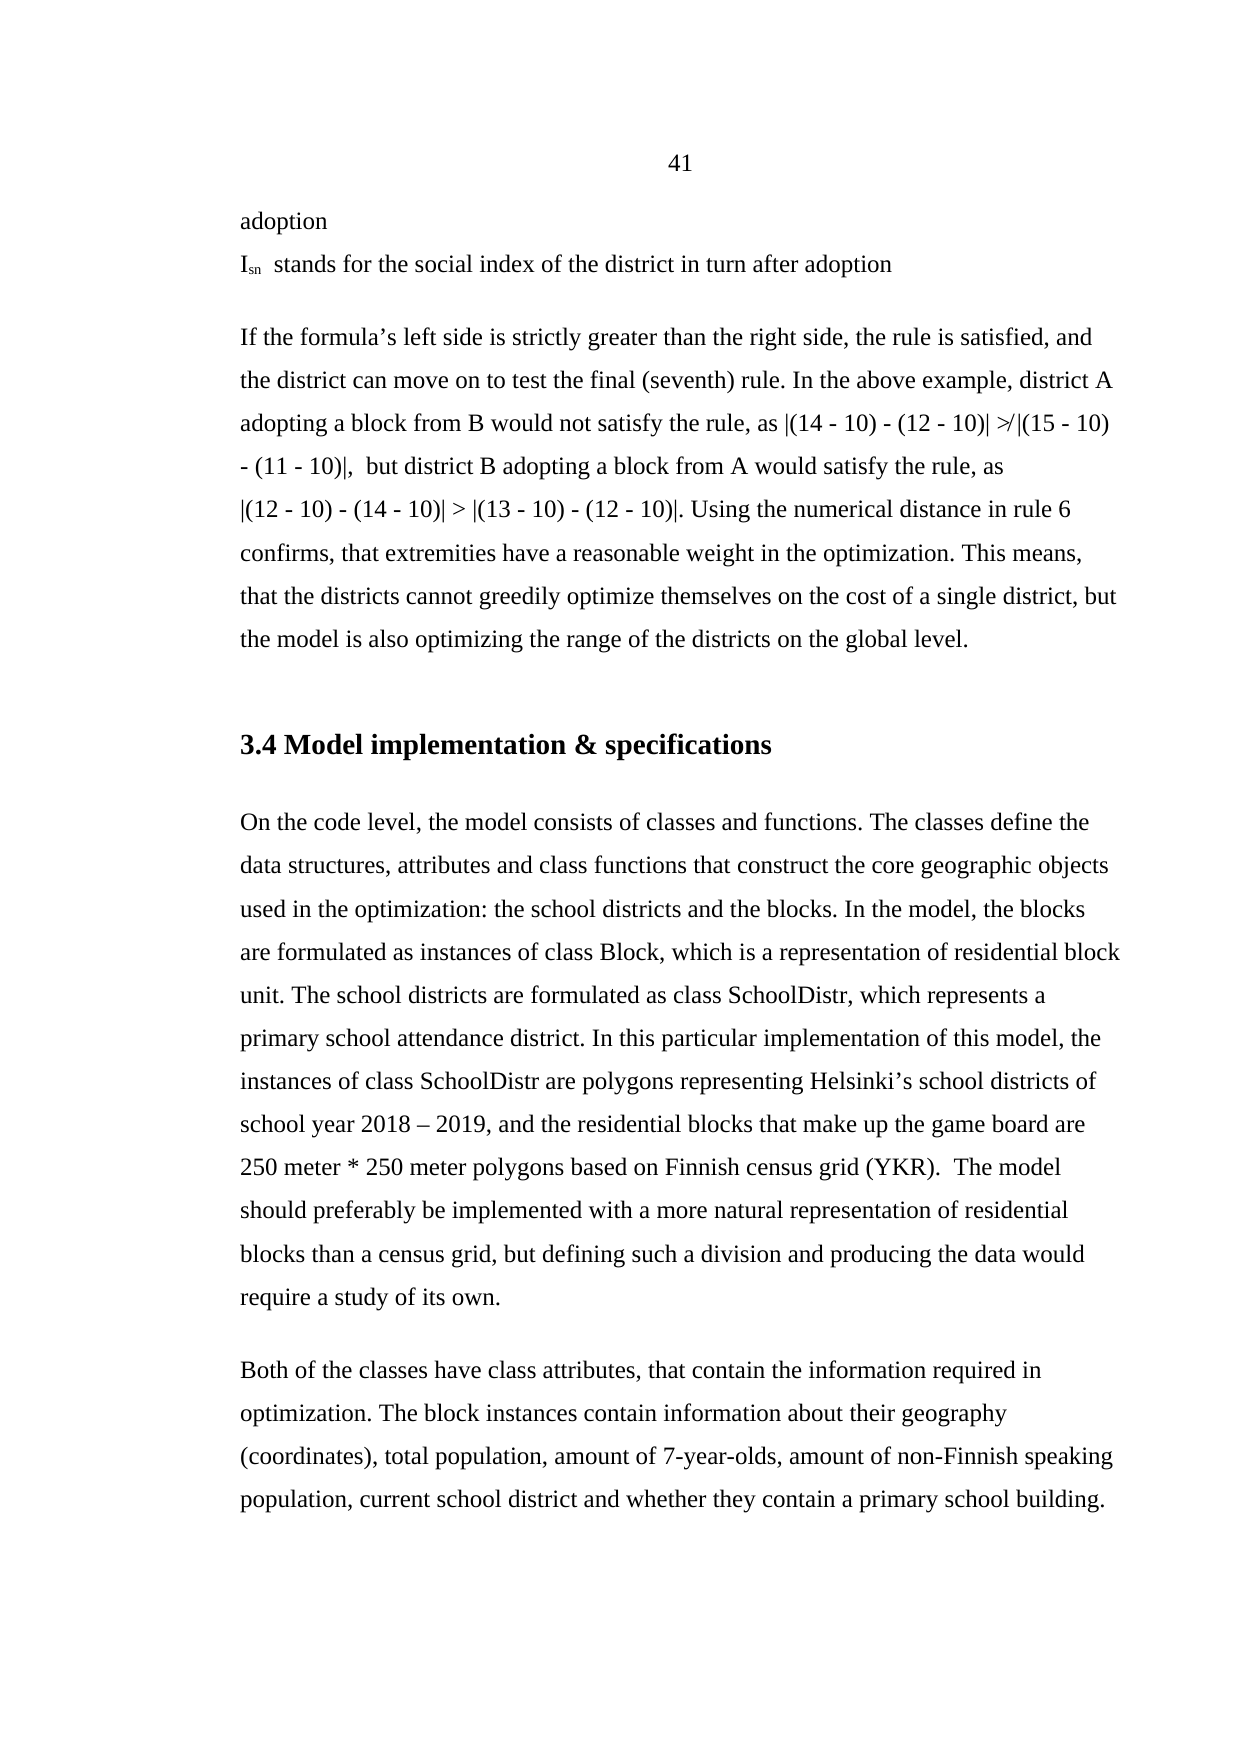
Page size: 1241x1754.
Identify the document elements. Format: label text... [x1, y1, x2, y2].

subtitle 3.4 Model implementation & specifications [240, 727, 1121, 761]
text On the code level, the model consists of classes and functions. The classes define the data structures, attributes and class functions that construct the core geographic objects used in the optimization: the school districts and the blocks. In the model, the blocks are formulated as instances of class Block, which is a representation of residential block unit. The school districts are formulated as class SchoolDistr, which represents a primary school attendance district. In this particular implementation of this model, the instances of class SchoolDistr are polygons representing Helsinki’s school districts of school year 2018 – 2019, and the residential blocks that make up the game board are 250 meter * 250 meter polygons based on Finnish census grid (YKR). The model should preferably be implemented with a more natural representation of residential blocks than a census grid, but defining such a division and producing the data would require a study of its own. [240, 807, 1121, 1311]
text If the formula’s left side is strictly greater than the right side, the rule is satisfied, and the district can move on to test the final (seventh) rule. In the above example, district A adopting a block from B would not satisfy the rule, as |(14 - 10) - (12 - 10)| ≯ |(15 - 10) - (11 - 10)|, but district B adopting a block from A would satisfy the rule, as |(12 - 10) - (14 - 10)| > |(13 - 10) - (12 - 10)|. Using the numerical distance in rule 6 confirms, that extremities have a reasonable weight in the optimization. This means, that the districts cannot greedily optimize themselves on the cost of a single district, but the model is also optimizing the range of the districts on the global level. [240, 322, 1121, 653]
text Both of the classes have class attributes, that contain the information required in optimization. The block instances contain information about their geography (coordinates), total population, amount of 7-year-olds, amount of non-Finnish speaking population, current school district and whether they contain a primary school building. [240, 1355, 1121, 1513]
text adoption Isn stands for the social index of the district in turn after adoption [240, 206, 1121, 278]
